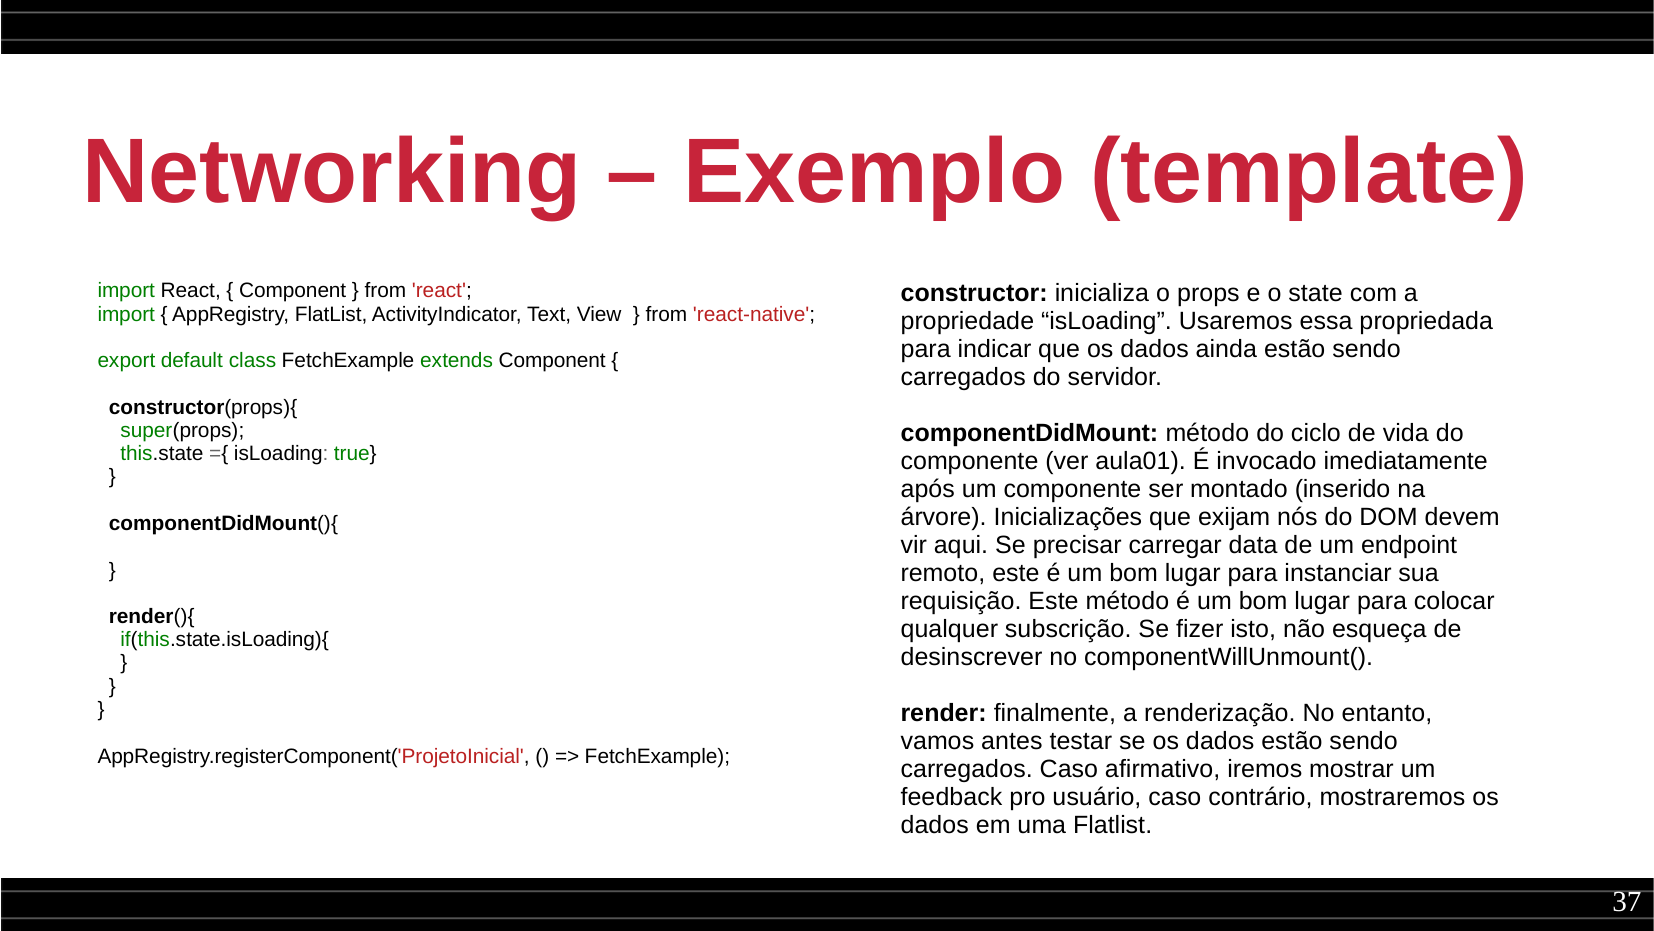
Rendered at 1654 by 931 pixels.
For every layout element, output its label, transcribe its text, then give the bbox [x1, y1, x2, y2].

text_box import React, { Component } from 'react'; import { AppRegistry, FlatList, ActivityIndicator, Text, View } from 'react-native'; export default class FetchExample extends Component { constructor(props){ super(props); this.state ={ isLoading: true} } componentDidMount(){ } render(){ if(this.state.isLoading){ } } } AppRegistry.registerComponent('ProjetoInicial', () => FetchExample); [82, 271, 885, 776]
title Networking – Exemplo (template) [82, 92, 1571, 249]
text_box constructor: inicializa o props e o state com a propriedade “isLoading”. Usaremos essa propriedada para indicar que os dados ainda estão sendo carregados do servidor. componentDidMount: método do ciclo de vida do componente (ver aula01). É invocado imediatamente após um componente ser montado (inserido na árvore). Inicializações que exijam nós do DOM devem vir aqui. Se precisar carregar data de um endpoint remoto, este é um bom lugar para instanciar sua requisição. Este método é um bom lugar para colocar qualquer subscrição. Se fizer isto, não esqueça de desinscrever no componentWillUnmount(). render: finalmente, a renderização. No entanto, vamos antes testar se os dados estão sendo carregados. Caso afirmativo, iremos mostrar um feedback pro usuário, caso contrário, mostraremos os dados em uma Flatlist. [885, 271, 1524, 847]
picture [1, 0, 1654, 54]
picture [1, 878, 1654, 931]
